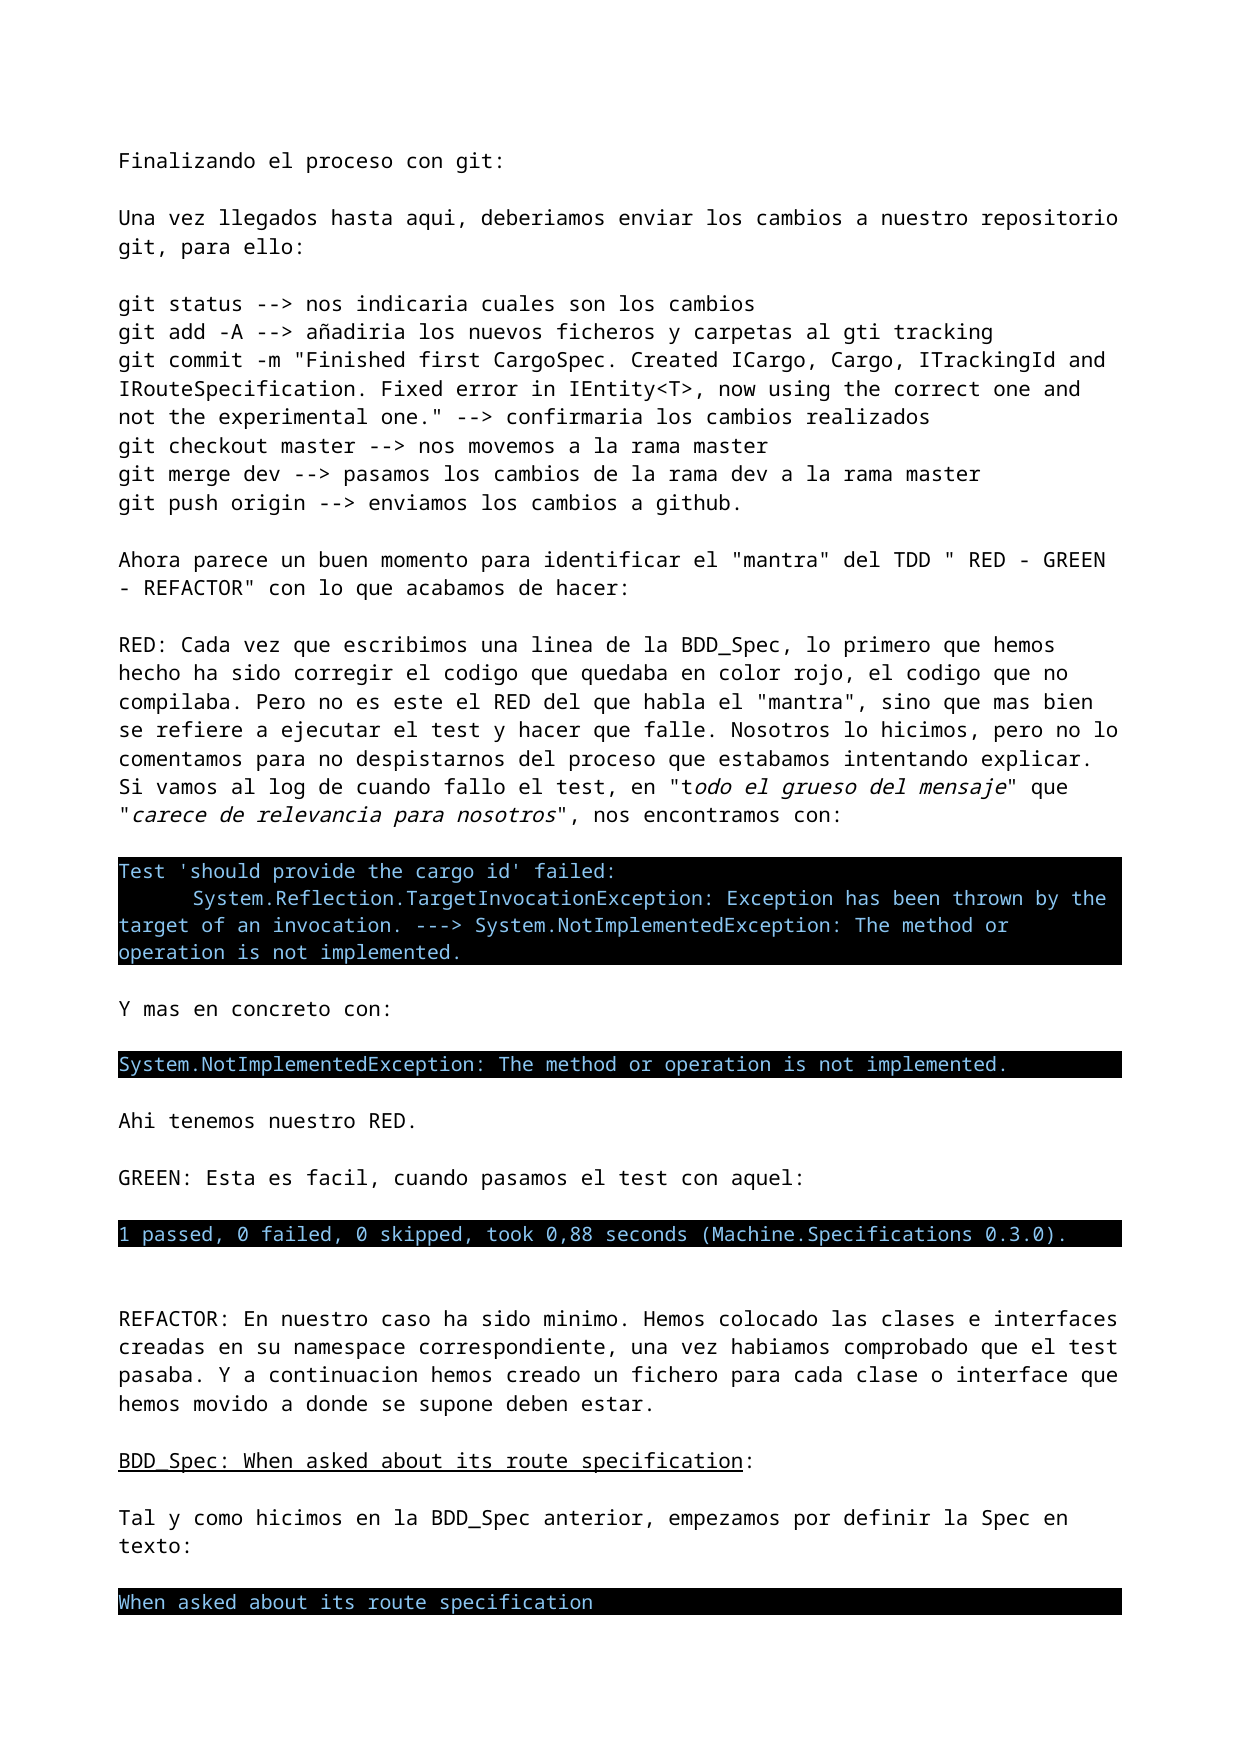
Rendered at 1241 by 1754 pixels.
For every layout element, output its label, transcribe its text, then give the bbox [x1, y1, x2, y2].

text git checkout master --> nos movemos a la rama master [118, 431, 1122, 459]
text git add -A --> añadiria los nuevos ficheros y carpetas al gti tracking [118, 317, 1122, 346]
text GREEN: Esta es facil, cuando pasamos el test con aquel: [118, 1163, 1122, 1191]
text Ahi tenemos nuestro RED. [118, 1106, 1122, 1134]
text BDD_Spec: When asked about its route specification: [118, 1446, 1122, 1474]
text System.NotImplementedException: The method or operation is not implemented. [118, 1051, 1122, 1078]
text REFACTOR: En nuestro caso ha sido minimo. Hemos colocado las clases e interfaces creadas en su namespace correspondiente, una vez habiamos comprobado que el test pasaba. Y a continuacion hemos creado un fichero para cada clase o interface que hemos movido a donde se supone deben estar. [118, 1304, 1122, 1417]
text When asked about its route specification [118, 1588, 1122, 1615]
text git status --> nos indicaria cuales son los cambios [118, 289, 1122, 317]
text git merge dev --> pasamos los cambios de la rama dev a la rama master [118, 459, 1122, 488]
text git push origin --> enviamos los cambios a github. [118, 488, 1122, 516]
text System.Reflection.TargetInvocationException: Exception has been thrown by the target of an invocation. ---> System.NotImplementedException: The method or operation is not implemented. [118, 884, 1122, 965]
text Ahora parece un buen momento para identificar el "mantra" del TDD " RED - GREEN - REFACTOR" con lo que acabamos de hacer: [118, 545, 1122, 602]
text Test 'should provide the cargo id' failed: [118, 857, 1122, 884]
text Una vez llegados hasta aqui, deberiamos enviar los cambios a nuestro repositorio git, para ello: [118, 203, 1122, 260]
text 1 passed, 0 failed, 0 skipped, took 0,88 seconds (Machine.Specifications 0.3.0). [118, 1220, 1122, 1247]
text RED: Cada vez que escribimos una linea de la BDD_Spec, lo primero que hemos hecho ha sido corregir el codigo que quedaba en color rojo, el codigo que no compilaba. Pero no es este el RED del que habla el "mantra", sino que mas bien se refiere a ejecutar el test y hacer que falle. Nosotros lo hicimos, pero no lo comentamos para no despistarnos del proceso que estabamos intentando explicar. Si vamos al log de cuando fallo el test, en "todo el grueso del mensaje" que "carece de relevancia para nosotros", nos encontramos con: [118, 630, 1122, 829]
text Y mas en concreto con: [118, 994, 1122, 1022]
text git commit -m "Finished first CargoSpec. Created ICargo, Cargo, ITrackingId and IRouteSpecification. Fixed error in IEntity<T>, now using the correct one and not the experimental one." --> confirmaria los cambios realizados [118, 346, 1122, 431]
text Tal y como hicimos en la BDD_Spec anterior, empezamos por definir la Spec en texto: [118, 1503, 1122, 1560]
text Finalizando el proceso con git: [118, 147, 1122, 175]
